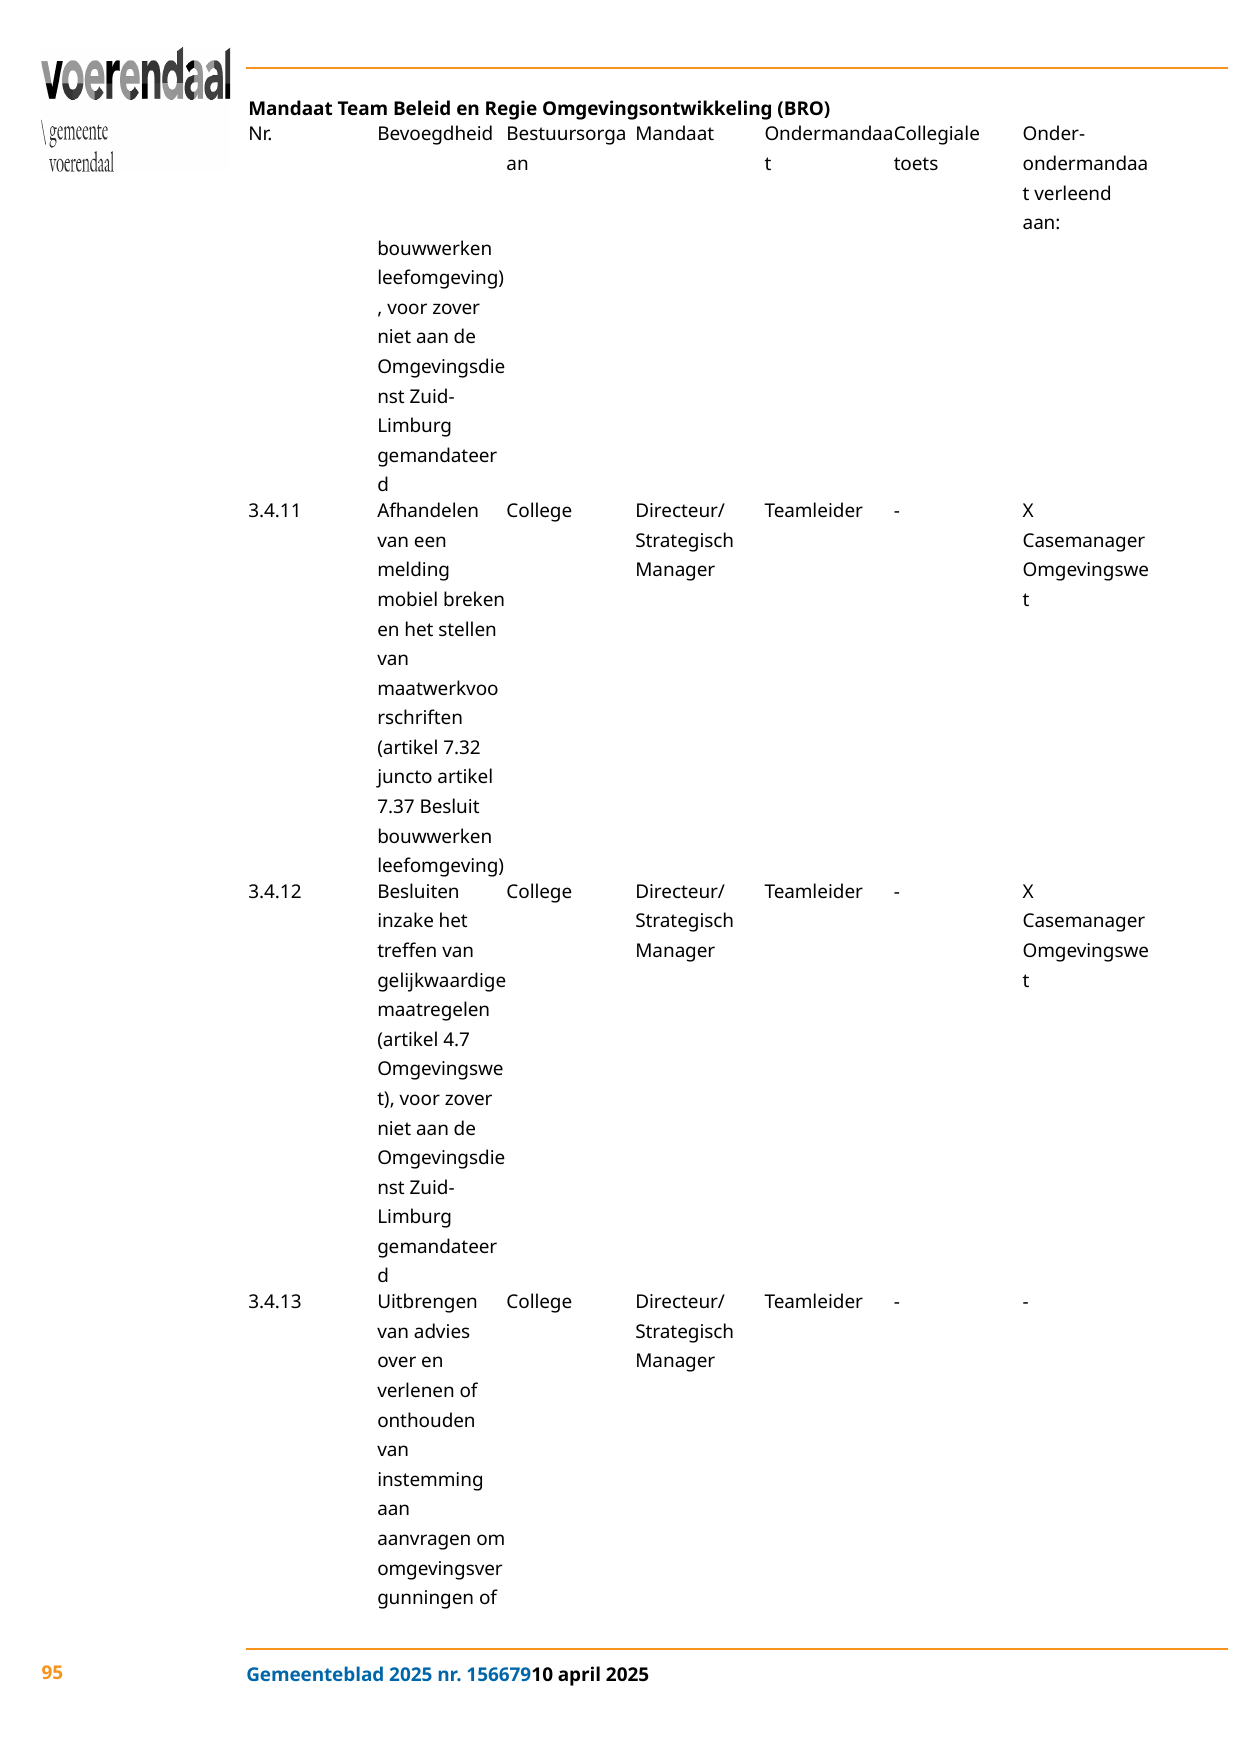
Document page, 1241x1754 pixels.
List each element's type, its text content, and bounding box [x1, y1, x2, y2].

table_cell 3.4.13 [248, 1289, 377, 1610]
table_cell - [894, 498, 1022, 878]
table_cell Afhandelen van een melding mobiel breken en het stellen van maatwerkvoorschriften (artikel 7.32 juncto artikel 7.37 Besluit bouwwerken leefomgeving) [377, 498, 506, 878]
table_cell X Casemanager Omgevingswet [1023, 498, 1152, 878]
table_cell Bevoegdheid [377, 121, 506, 235]
table_cell Teamleider [764, 498, 893, 878]
table_cell Uitbrengen van advies over en verlenen of onthouden van instemming aan aanvragen om omgevingsvergunningen of [377, 1289, 506, 1610]
table_cell Teamleider [764, 878, 893, 1288]
table_cell College [506, 498, 635, 878]
table_cell Ondermandaat [764, 121, 893, 235]
table_cell 3.4.11 [248, 498, 377, 878]
table_header Mandaat Team Beleid en Regie Omgevingsontwikkeling (BRO) [248, 95, 1152, 121]
picture [41, 47, 231, 172]
table_cell Directeur/ Strategisch Manager [635, 498, 764, 878]
table_cell Directeur/ Strategisch Manager [635, 1289, 764, 1610]
table_cell - [894, 235, 1022, 497]
table_cell - [1023, 1289, 1152, 1610]
table_cell Collegiale toets [894, 121, 1022, 235]
table_cell Bestuursorgaan [506, 121, 635, 235]
table_cell [506, 235, 635, 497]
table_cell [1023, 235, 1152, 497]
table_cell College [506, 878, 635, 1288]
table_cell Onder-ondermandaat verleend aan: [1023, 121, 1152, 235]
table_cell Directeur/ Strategisch Manager [635, 878, 764, 1288]
table_cell X Casemanager Omgevingswet [1023, 878, 1152, 1288]
table_cell [635, 235, 764, 497]
table_cell bouwwerken leefomgeving), voor zover niet aan de Omgevingsdienst Zuid-Limburg gemandateerd [377, 235, 506, 497]
table_cell Teamleider [764, 1289, 893, 1610]
table_cell [764, 235, 893, 497]
table_cell Besluiten inzake het treffen van gelijkwaardige maatregelen (artikel 4.7 Omgevingswet), voor zover niet aan de Omgevingsdienst Zuid-Limburg gemandateerd [377, 878, 506, 1288]
table_cell 3.4.12 [248, 878, 377, 1288]
table_cell [248, 235, 377, 497]
table_cell College [506, 1289, 635, 1610]
table_cell Mandaat [635, 121, 764, 235]
table_cell Nr. [248, 121, 377, 235]
table_cell - [894, 878, 1022, 1288]
table_cell - [894, 1289, 1022, 1610]
